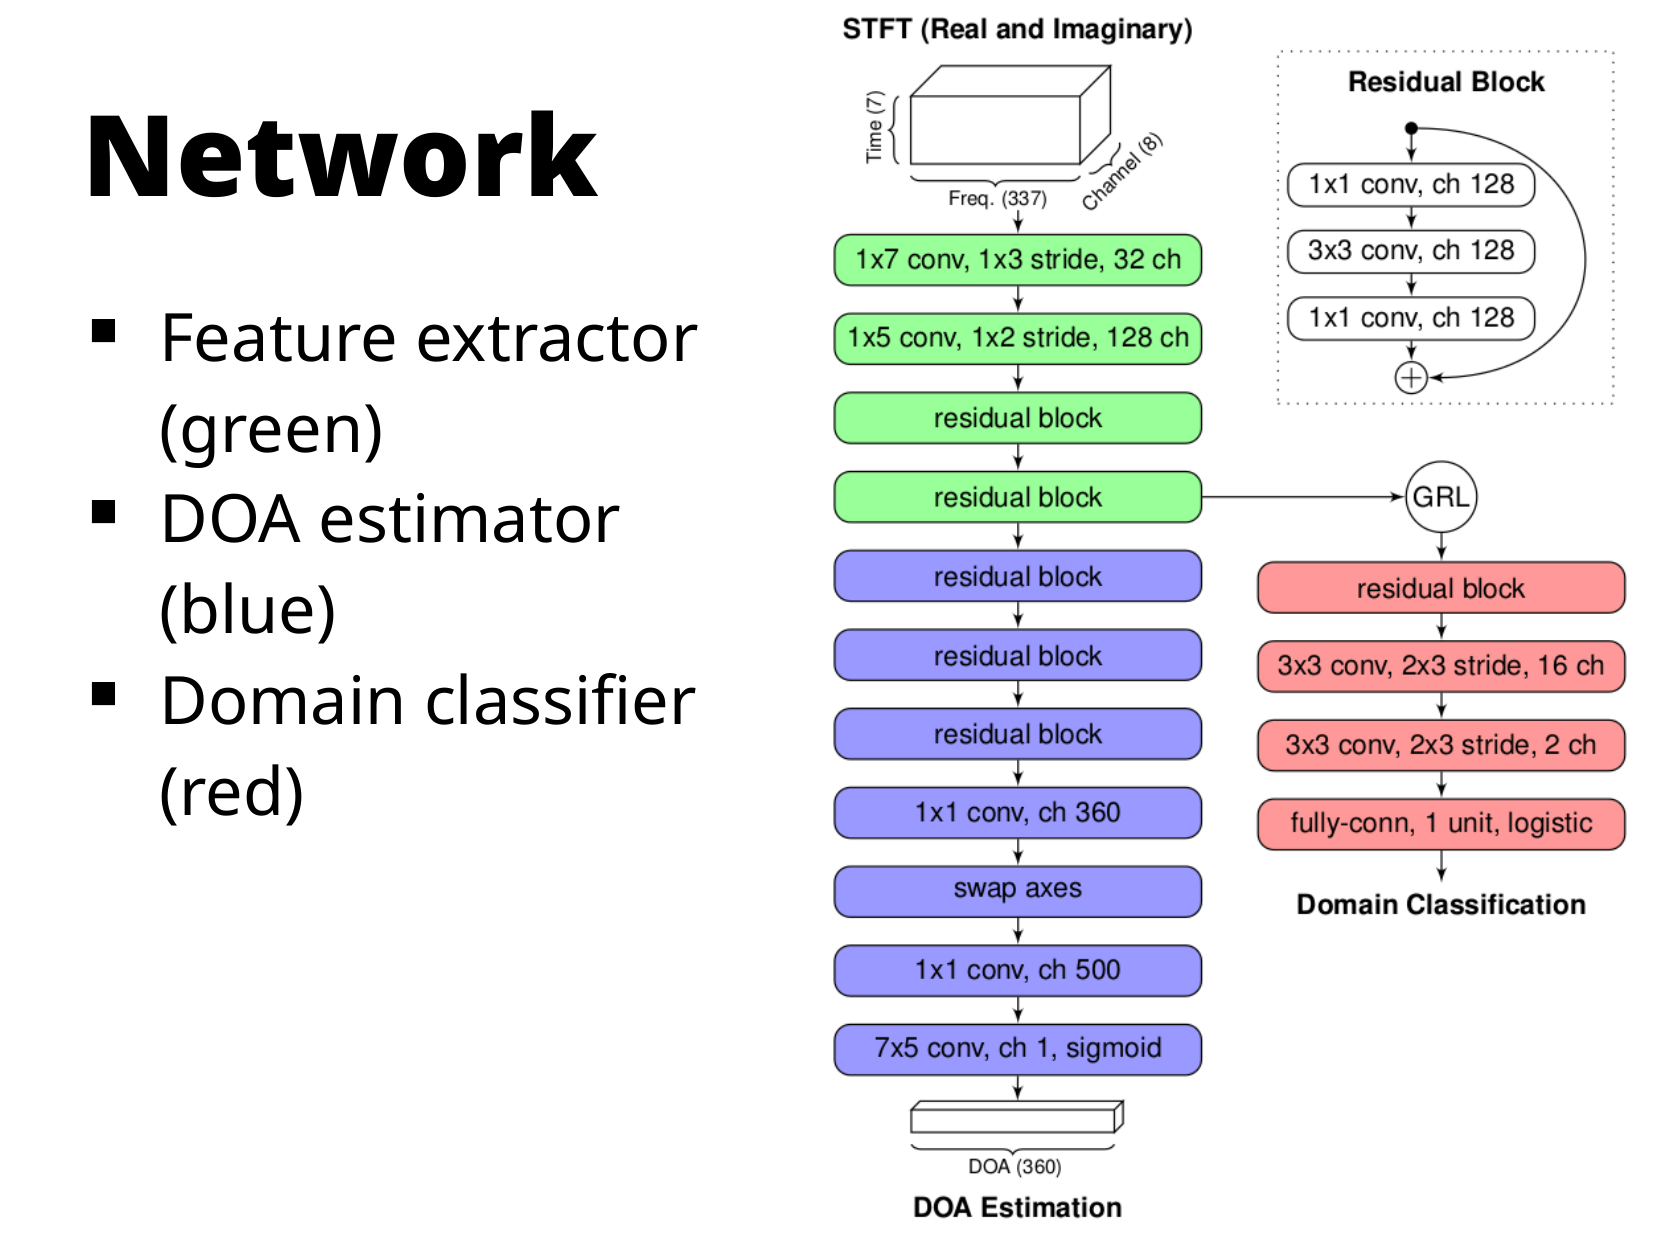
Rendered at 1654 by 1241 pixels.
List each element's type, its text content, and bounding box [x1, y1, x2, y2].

title Network [82, 49, 823, 257]
list Feature extractor (green) DOA estimator (blue) Domain classifier (red) [82, 290, 823, 1010]
picture [823, 8, 1636, 1229]
